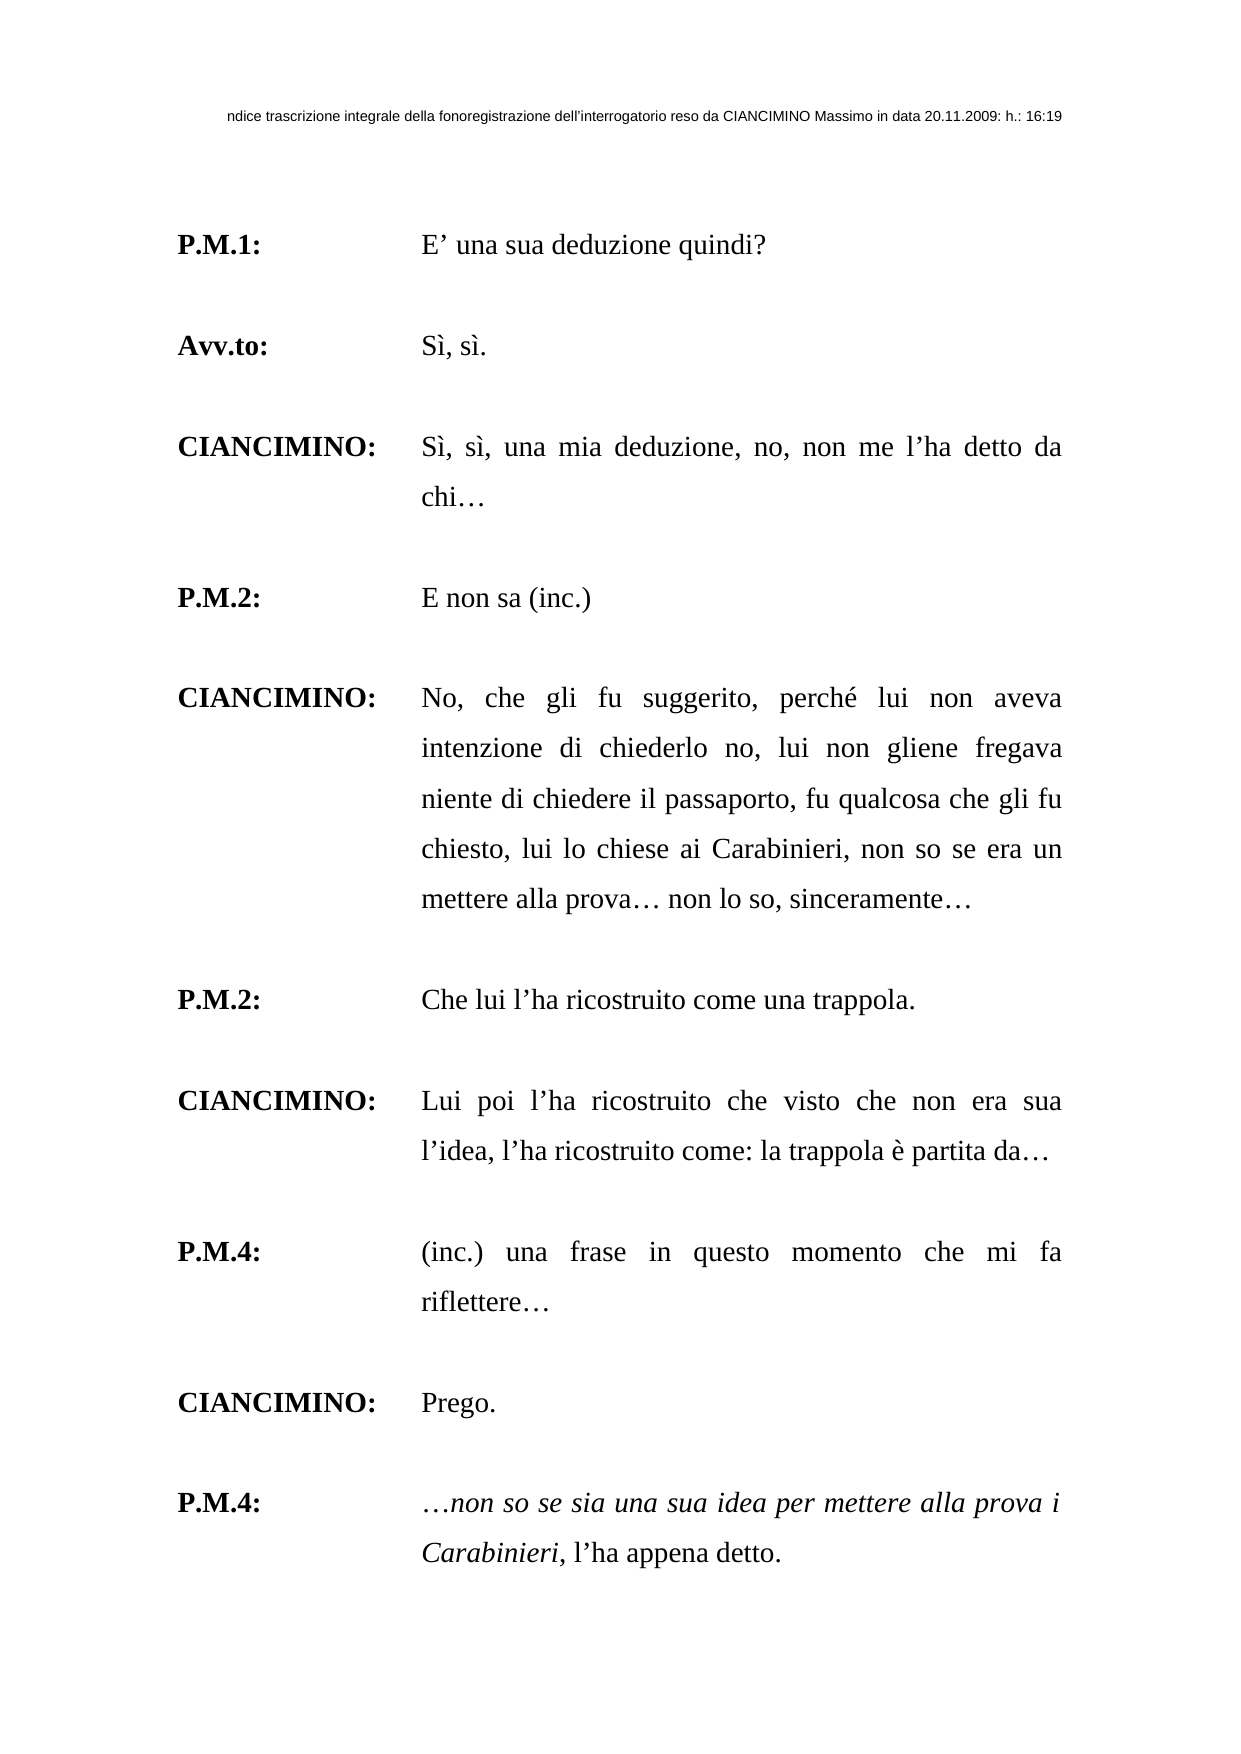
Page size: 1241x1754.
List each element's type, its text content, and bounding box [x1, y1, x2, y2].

text P.M.1: E’ una sua deduzione quindi? [177, 227, 1063, 261]
text P.M.4: (inc.) una frase in questo momento che mi fa riflettere… [177, 1234, 1063, 1318]
text CIANCIMINO: No, che gli fu suggerito, perché lui non aveva intenzione di chiederlo no, lui non gliene fregava niente di chiedere il passaporto, fu qualcosa che gli fu chiesto, lui lo chiese ai Carabinieri, non so se era un mettere alla prova… non lo so, sinceramente… [177, 680, 1063, 915]
text Avv.to: Sì, sì. [177, 328, 1063, 362]
text P.M.4: …non so se sia una sua idea per mettere alla prova i Carabinieri, l’ha appena detto. [177, 1485, 1063, 1569]
text CIANCIMINO: Lui poi l’ha ricostruito che visto che non era sua l’idea, l’ha ricostruito come: la trappola è partita da… [177, 1083, 1063, 1167]
text P.M.2: Che lui l’ha ricostruito come una trappola. [177, 982, 1063, 1016]
text P.M.2: E non sa (inc.) [177, 580, 1063, 613]
text CIANCIMINO: Sì, sì, una mia deduzione, no, non me l’ha detto da chi… [177, 429, 1063, 513]
text CIANCIMINO: Prego. [177, 1385, 1063, 1418]
